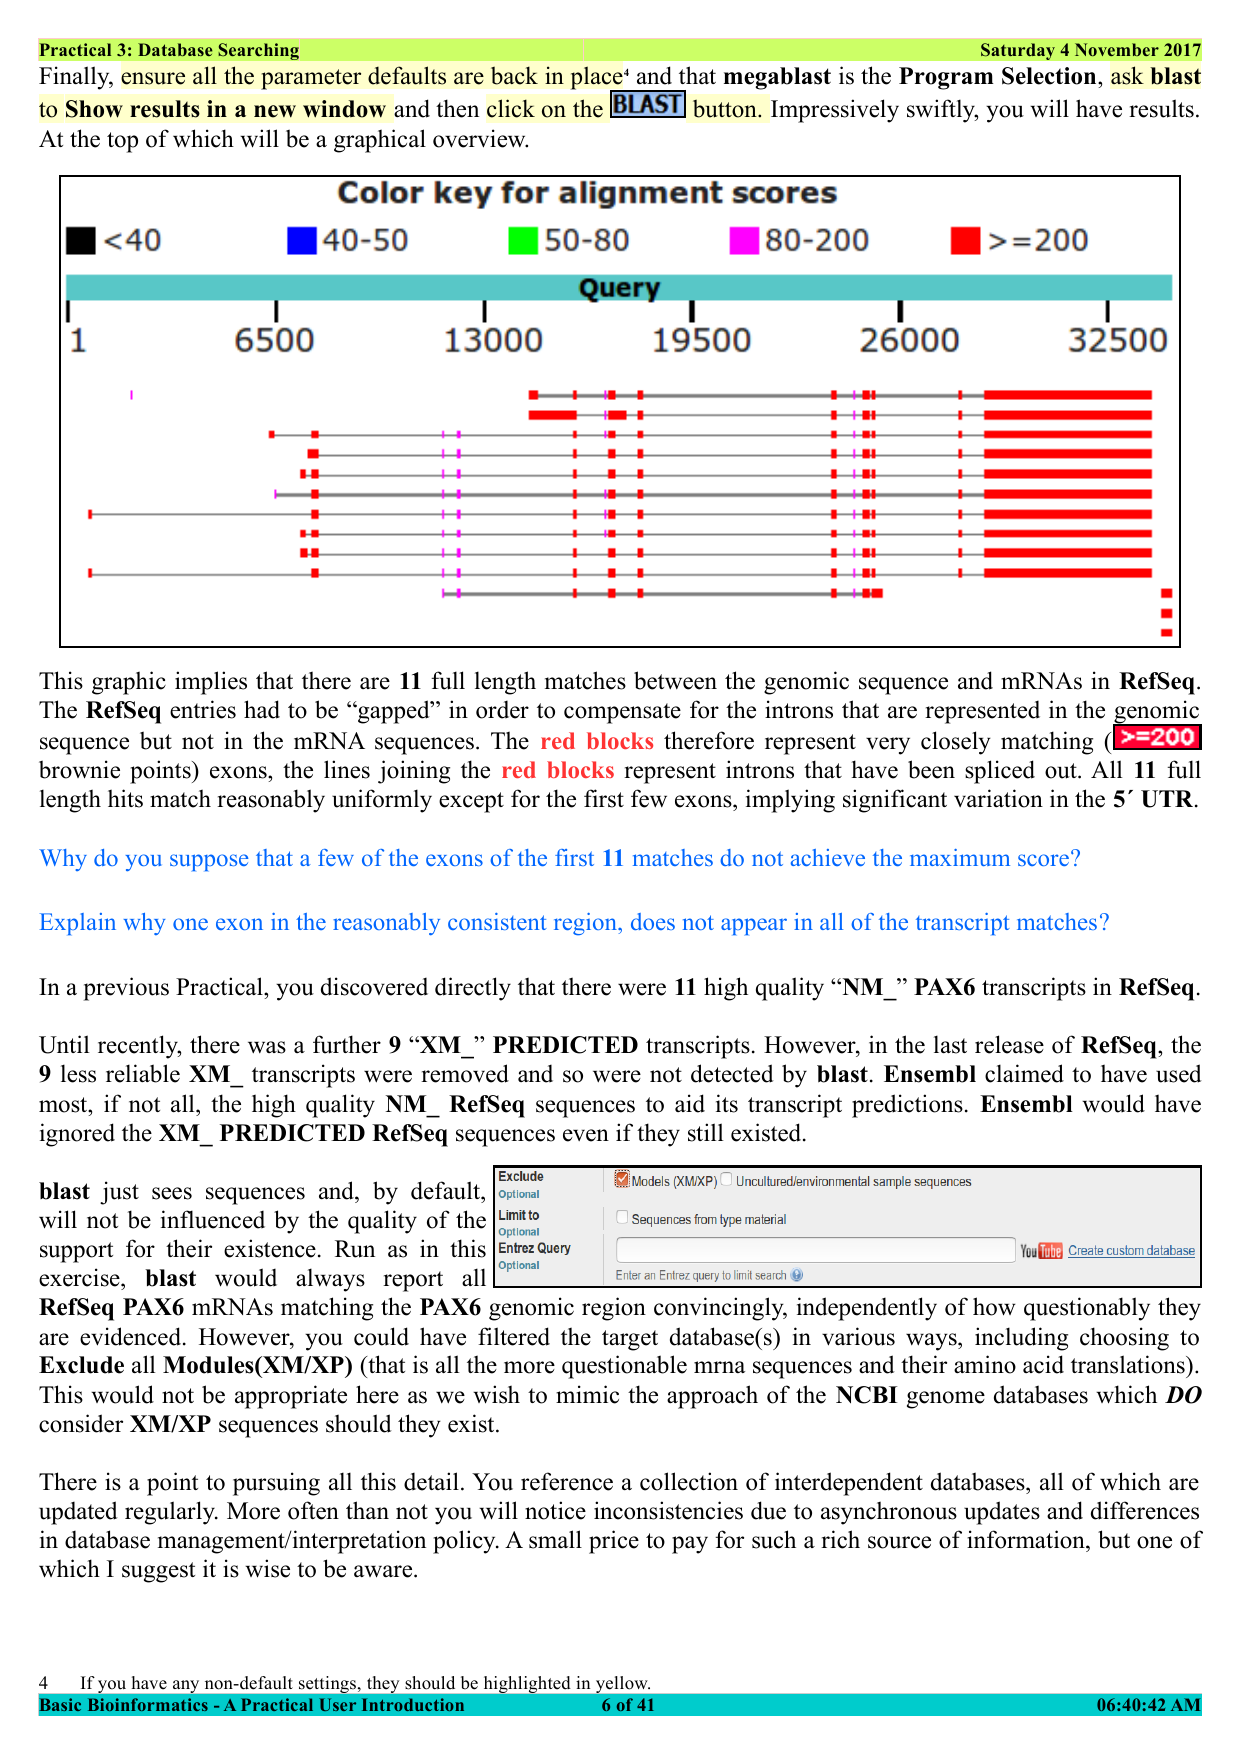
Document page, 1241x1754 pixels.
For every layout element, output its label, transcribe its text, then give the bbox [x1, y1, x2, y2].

text blast just sees sequences and, by default, will not be influenced by the quality of the support for their existence. Run as in this exercise, blast would always report all RefSeq PAX6 mRNAs matching the PAX6 genomic region convincingly, independently of how questionably they are evidenced. However, you could have filtered the target database(s) in various ways, including choosing to Exclude all Modules(XM/XP) (that is all the more questionable mrna sequences and their amino acid translations). This would not be appropriate here as we wish to mimic the approach of the NCBI genome databases which DO consider XM/XP sequences should they exist. [38, 1176, 1202, 1438]
text This graphic implies that there are 11 full length matches between the genomic sequence and mRNAs in RefSeq. The RefSeq entries had to be “gapped” in order to compensate for the introns that are represented in the genomic sequence but not in the mRNA sequences. The red blocks therefore represent very closely matching (brownie points) exons, the lines joining the red blocks represent introns that have been spliced out. All 11 full length hits match reasonably uniformly except for the first few exons, implying significant variation in the 5´ UTR. [38, 200, 1202, 813]
text Why do you suppose that a few of the exons of the first 11 matches do not achieve the maximum score? [38, 843, 1202, 872]
picture [61, 177, 1179, 646]
text Until recently, there was a further 9 “XM_” PREDICTED transcripts. However, in the last release of RefSeq, the 9 less reliable XM_ transcripts were removed and so were not detected by blast. Ensembl claimed to have used most, if not all, the high quality NM_ RefSeq sequences to aid its transcript predictions. Ensembl would have ignored the XM_ PREDICTED RefSeq sequences even if they still existed. [38, 1030, 1202, 1147]
text Explain why one exon in the reasonably consistent region, does not appear in all of the transcript matches? [38, 907, 1202, 936]
picture [1115, 726, 1199, 748]
text Finally, ensure all the parameter defaults are back in place and that megablast is the Program Selection, ask blast to Show results in a new window and then click on the button. Impressively swiftly, you will have results. At the top of which will be a graphical overview. [38, 61, 1202, 152]
text There is a point to pursuing all this detail. You reference a collection of interdependent databases, all of which are updated regularly. More often than not you will notice inconsistencies due to asynchronous updates and differences in database management/interpretation policy. A small price to pay for such a rich source of information, but one of which I suggest it is wise to be aware. [38, 1467, 1202, 1583]
text If you have any non-default settings, they should be highlighted in yellow. [38, 1671, 1202, 1693]
text In a previous Practical, you discovered directly that there were 11 high quality “NM_” PAX6 transcripts in RefSeq. [38, 972, 1202, 1001]
picture [612, 92, 684, 116]
picture [495, 1168, 1200, 1286]
